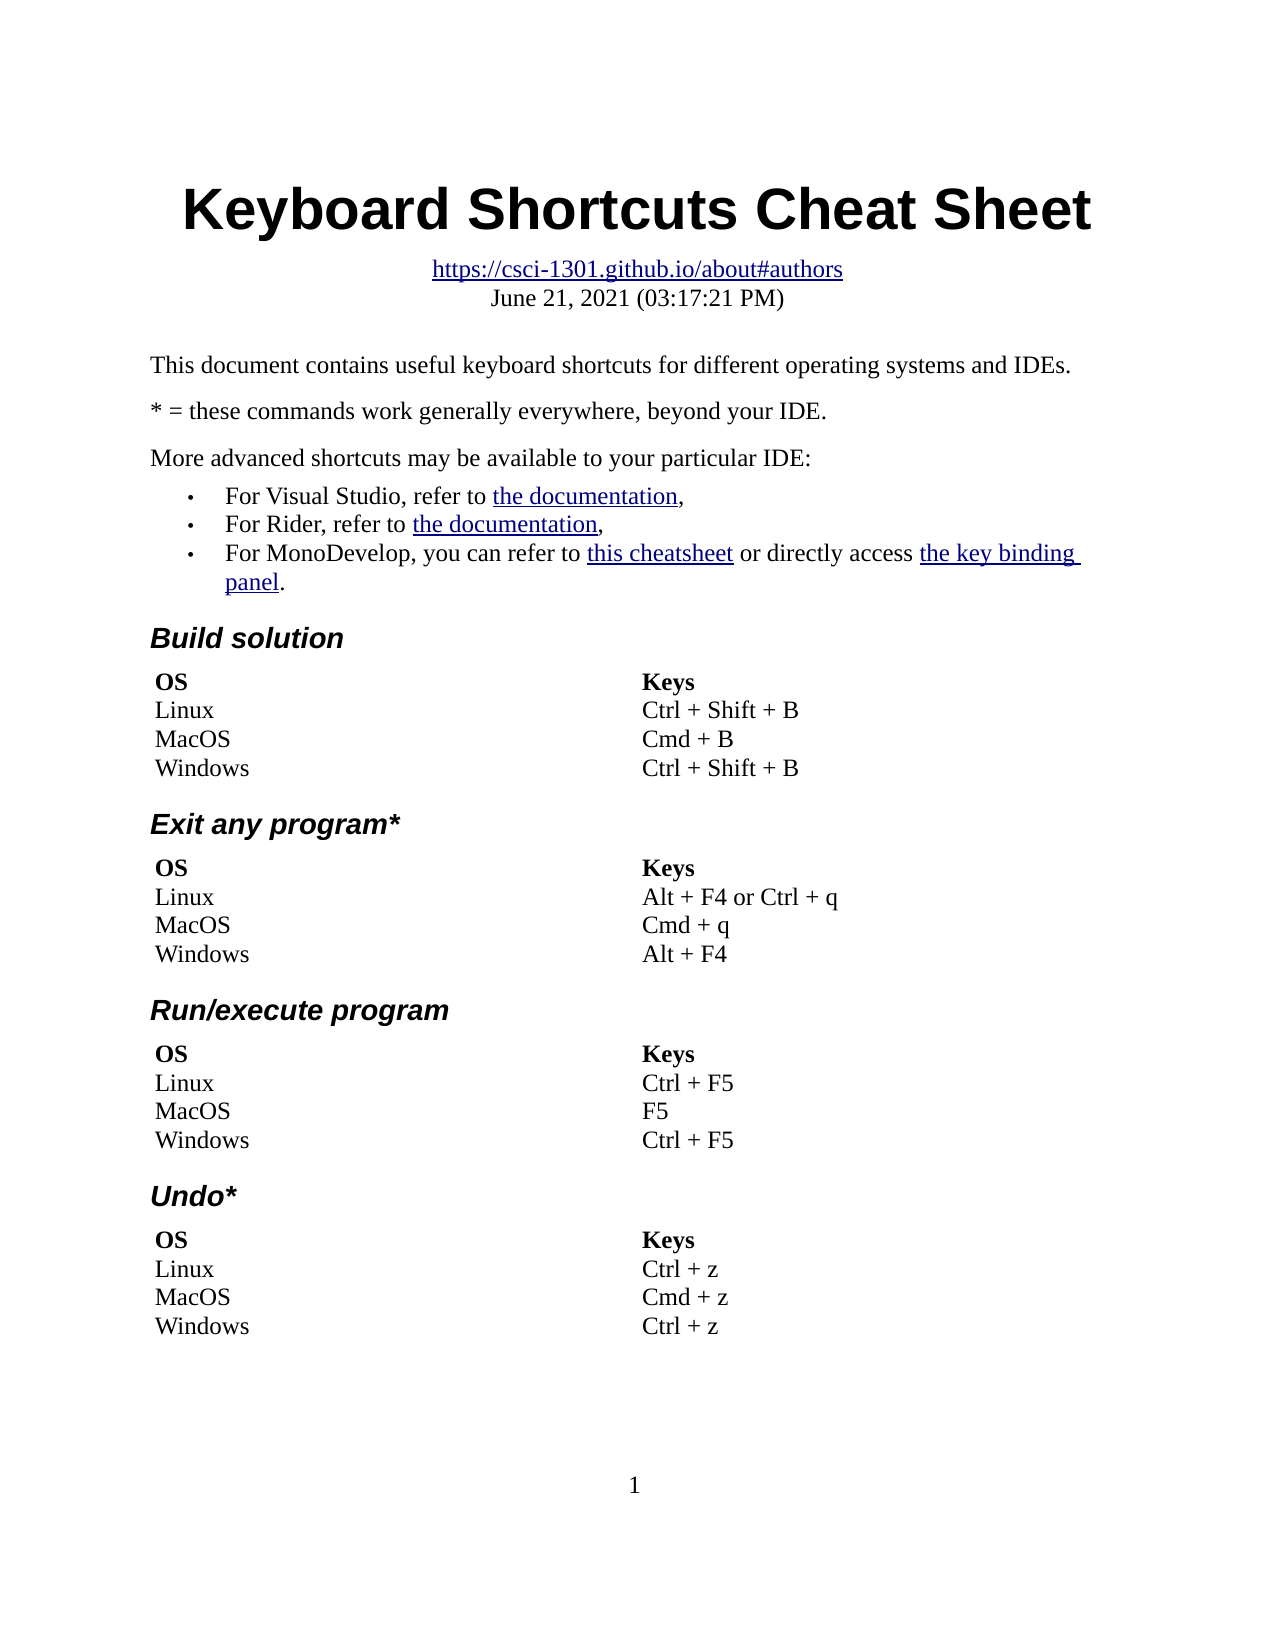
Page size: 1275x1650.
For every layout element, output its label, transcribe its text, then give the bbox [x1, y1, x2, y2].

text More advanced shortcuts may be available to your particular IDE: [150, 443, 1125, 472]
table_cell Ctrl + z [638, 1254, 1125, 1282]
table_cell MacOS [150, 910, 637, 939]
table_header OS [150, 667, 637, 696]
table_cell Ctrl + F5 [638, 1068, 1125, 1096]
table_cell Alt + F4 or Ctrl + q [638, 882, 1125, 910]
table_header OS [150, 1039, 637, 1068]
table_header Keys [638, 667, 1125, 696]
table_cell Cmd + B [638, 724, 1125, 753]
text This document contains useful keyboard shortcuts for different operating systems and IDEs. [150, 350, 1125, 378]
list For Visual Studio, refer to the documentation, [187, 481, 1125, 509]
table_cell Linux [150, 882, 637, 910]
table_header OS [150, 1225, 637, 1254]
table_cell Windows [150, 1125, 637, 1154]
subtitle Build solution [150, 621, 1125, 654]
table_cell Ctrl + Shift + B [638, 696, 1125, 724]
title Keyboard Shortcuts Cheat Sheet [150, 175, 1125, 242]
table_cell Windows [150, 753, 637, 782]
table_cell Cmd + z [638, 1283, 1125, 1311]
table_cell Ctrl + z [638, 1311, 1125, 1340]
table_cell Linux [150, 1254, 637, 1282]
subtitle Run/execute program [150, 993, 1125, 1026]
table_cell Linux [150, 696, 637, 724]
text https://csci-1301.github.io/about#authors [150, 254, 1125, 283]
table_cell Windows [150, 939, 637, 968]
table_cell MacOS [150, 724, 637, 753]
text June 21, 2021 (03:17:21 PM) [150, 283, 1125, 312]
list For Rider, refer to the documentation, [187, 509, 1125, 538]
table_cell Cmd + q [638, 910, 1125, 939]
table_cell Ctrl + Shift + B [638, 753, 1125, 782]
subtitle Undo* [150, 1179, 1125, 1212]
table_header Keys [638, 853, 1125, 882]
table_cell Windows [150, 1311, 637, 1340]
table_header Keys [638, 1039, 1125, 1068]
table_cell F5 [638, 1096, 1125, 1125]
table_header Keys [638, 1225, 1125, 1254]
table_cell MacOS [150, 1283, 637, 1311]
table_cell Linux [150, 1068, 637, 1096]
table_cell MacOS [150, 1096, 637, 1125]
list For MonoDevelop, you can refer to this cheatsheet or directly access the key binding panel. [187, 538, 1125, 596]
text * = these commands work generally everywhere, beyond your IDE. [150, 396, 1125, 425]
table_cell Alt + F4 [638, 939, 1125, 968]
table_cell Ctrl + F5 [638, 1125, 1125, 1154]
subtitle Exit any program* [150, 807, 1125, 840]
table_header OS [150, 853, 637, 882]
